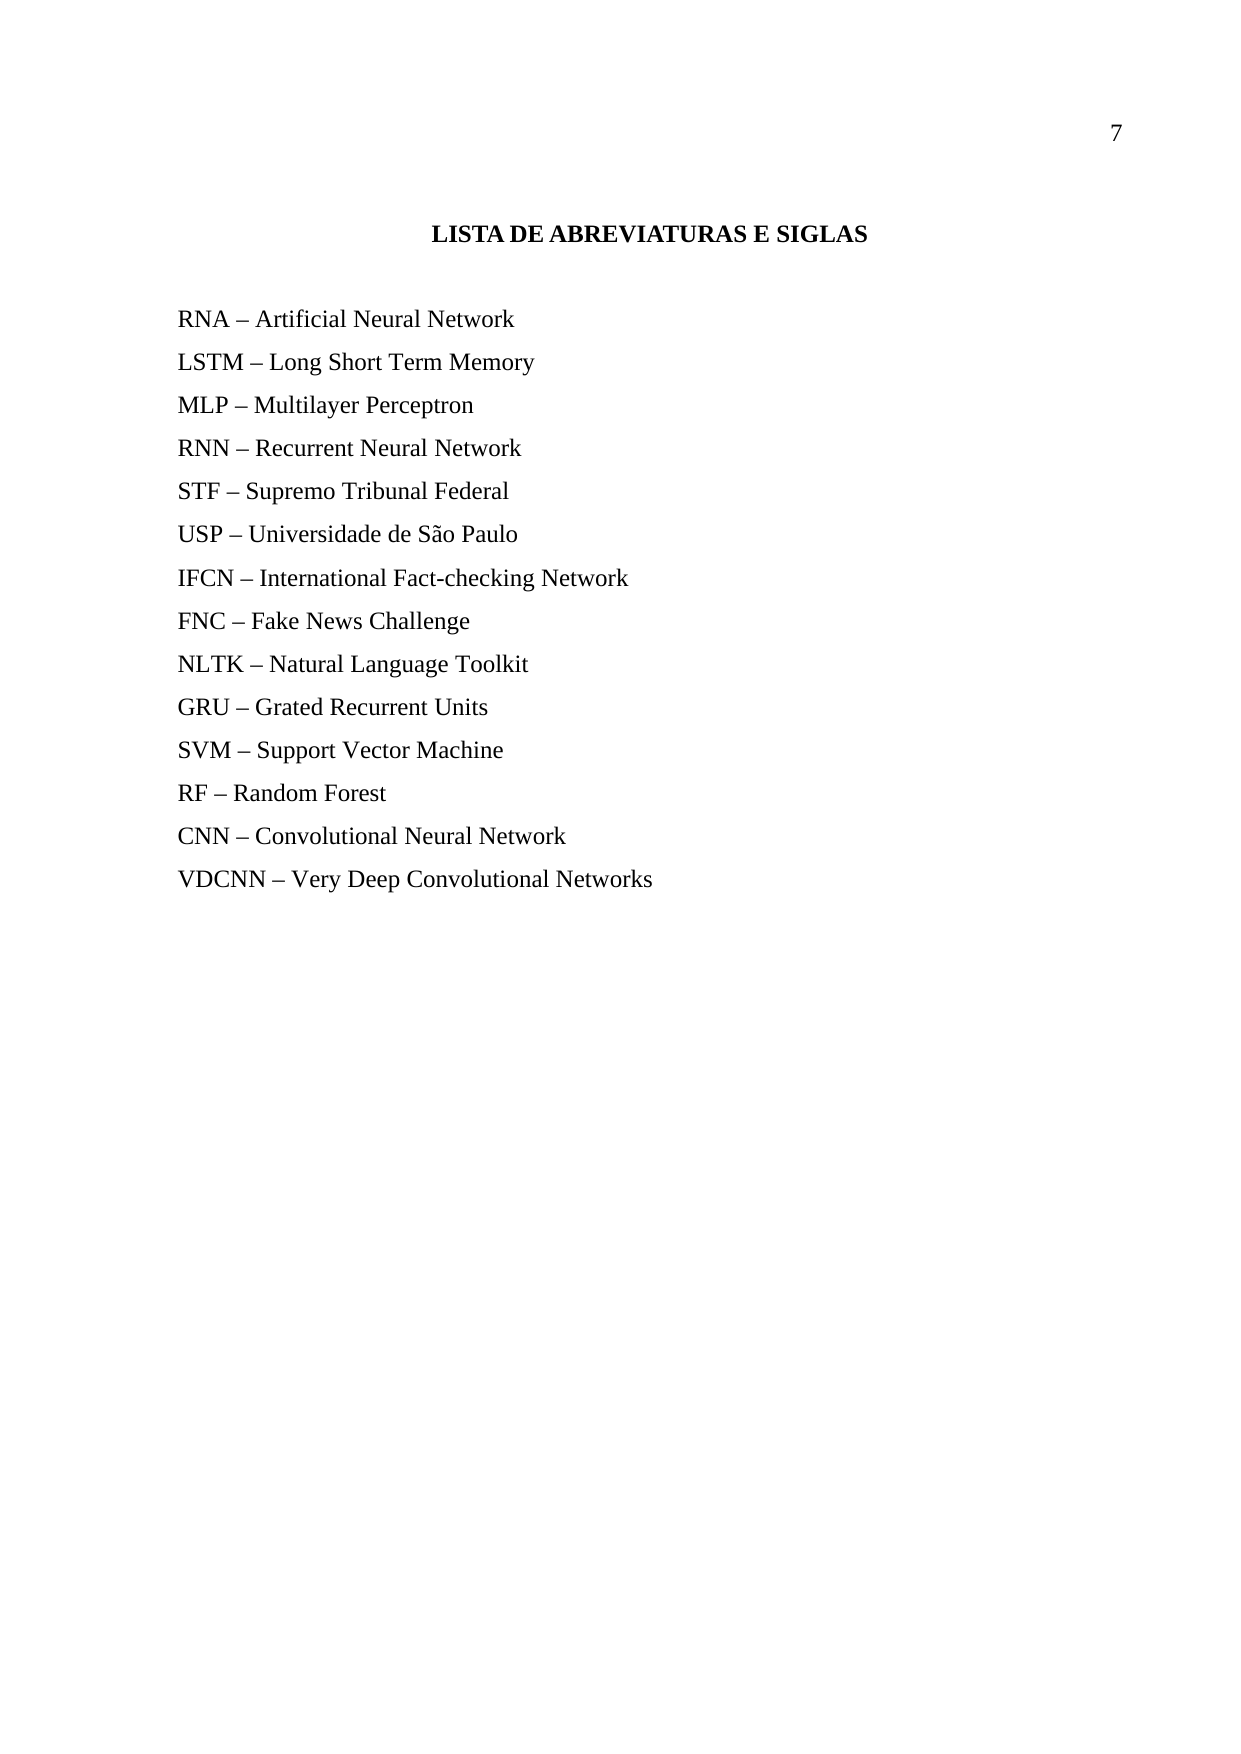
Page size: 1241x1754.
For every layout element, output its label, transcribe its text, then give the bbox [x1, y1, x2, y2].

text NLTK – Natural Language Toolkit [177, 649, 1122, 678]
text MLP – Multilayer Perceptron [177, 390, 1122, 419]
text LSTM – Long Short Term Memory [177, 347, 1122, 376]
text IFCN – International Fact-checking Network [177, 563, 1122, 591]
text VDCNN – Very Deep Convolutional Networks [177, 864, 1122, 893]
text GRU – Grated Recurrent Units [177, 692, 1122, 721]
text FNC – Fake News Challenge [177, 606, 1122, 634]
text RF – Random Forest [177, 778, 1122, 807]
text RNN – Recurrent Neural Network [177, 433, 1122, 462]
subtitle LISTA DE ABREVIATURAS E SIGLAS [177, 219, 1122, 248]
text STF – Supremo Tribunal Federal [177, 476, 1122, 505]
text USP – Universidade de São Paulo [177, 519, 1122, 548]
text CNN – Convolutional Neural Network [177, 821, 1122, 850]
text RNA – Artificial Neural Network [177, 304, 1122, 333]
text SVM – Support Vector Machine [177, 735, 1122, 764]
